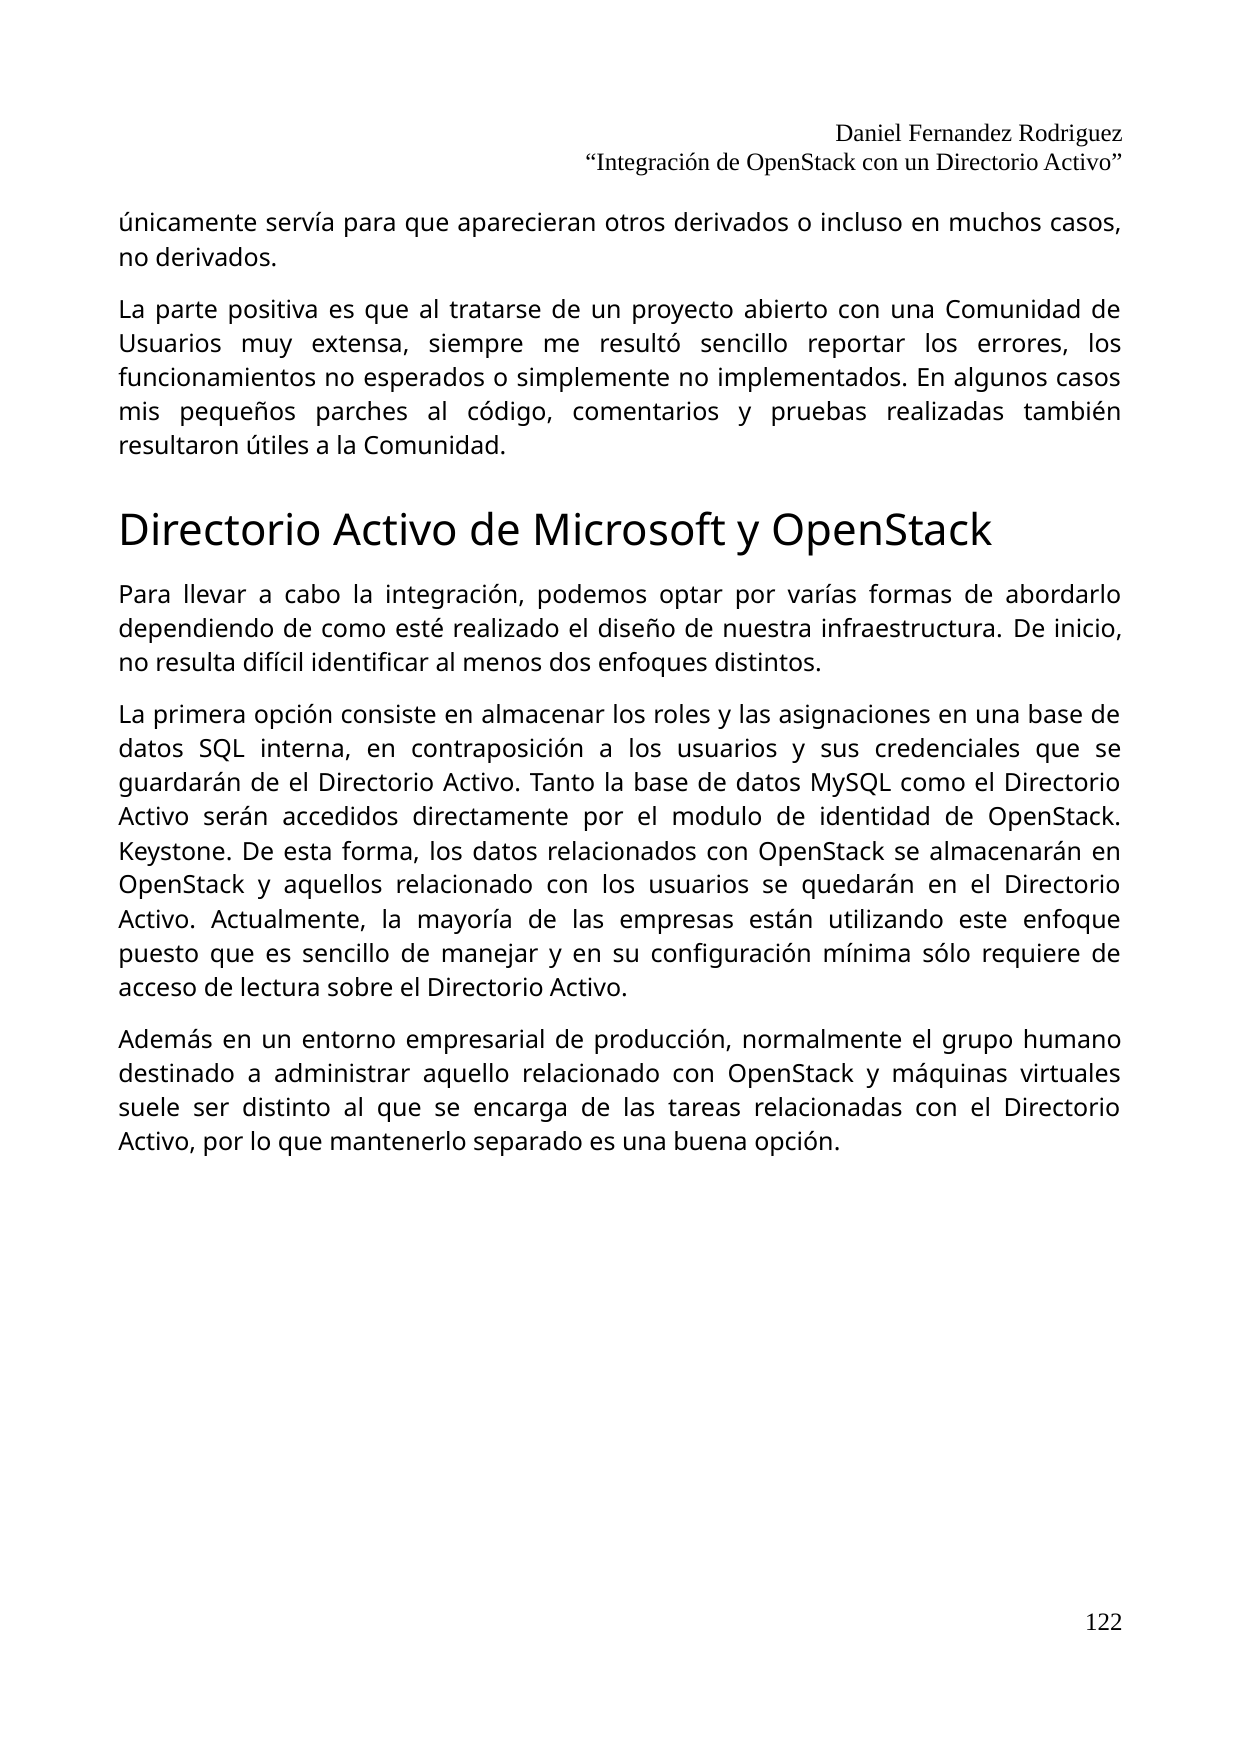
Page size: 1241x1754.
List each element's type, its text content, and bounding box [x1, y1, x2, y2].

text Además en un entorno empresarial de producción, normalmente el grupo humano destinado a administrar aquello relacionado con OpenStack y máquinas virtuales suele ser distinto al que se encarga de las tareas relacionadas con el Directorio Activo, por lo que mantenerlo separado es una buena opción. [118, 1021, 1122, 1158]
text La parte positiva es que al tratarse de un proyecto abierto con una Comunidad de Usuarios muy extensa, siempre me resultó sencillo reportar los errores, los funcionamientos no esperados o simplemente no implementados. En algunos casos mis pequeños parches al código, comentarios y pruebas realizadas también resultaron útiles a la Comunidad. [118, 291, 1122, 462]
text únicamente servía para que aparecieran otros derivados o incluso en muchos casos, no derivados. [118, 205, 1122, 273]
subtitle Directorio Activo de Microsoft y OpenStack [118, 498, 1122, 558]
text La primera opción consiste en almacenar los roles y las asignaciones en una base de datos SQL interna, en contraposición a los usuarios y sus credenciales que se guardarán de el Directorio Activo. Tanto la base de datos MySQL como el Directorio Activo serán accedidos directamente por el modulo de identidad de OpenStack. Keystone. De esta forma, los datos relacionados con OpenStack se almacenarán en OpenStack y aquellos relacionado con los usuarios se quedarán en el Directorio Activo. Actualmente, la mayoría de las empresas están utilizando este enfoque puesto que es sencillo de manejar y en su configuración mínima sólo requiere de acceso de lectura sobre el Directorio Activo. [118, 697, 1122, 1003]
text Para llevar a cabo la integración, podemos optar por varías formas de abordarlo dependiendo de como esté realizado el diseño de nuestra infraestructura. De inicio, no resulta difícil identificar al menos dos enfoques distintos. [118, 577, 1122, 679]
